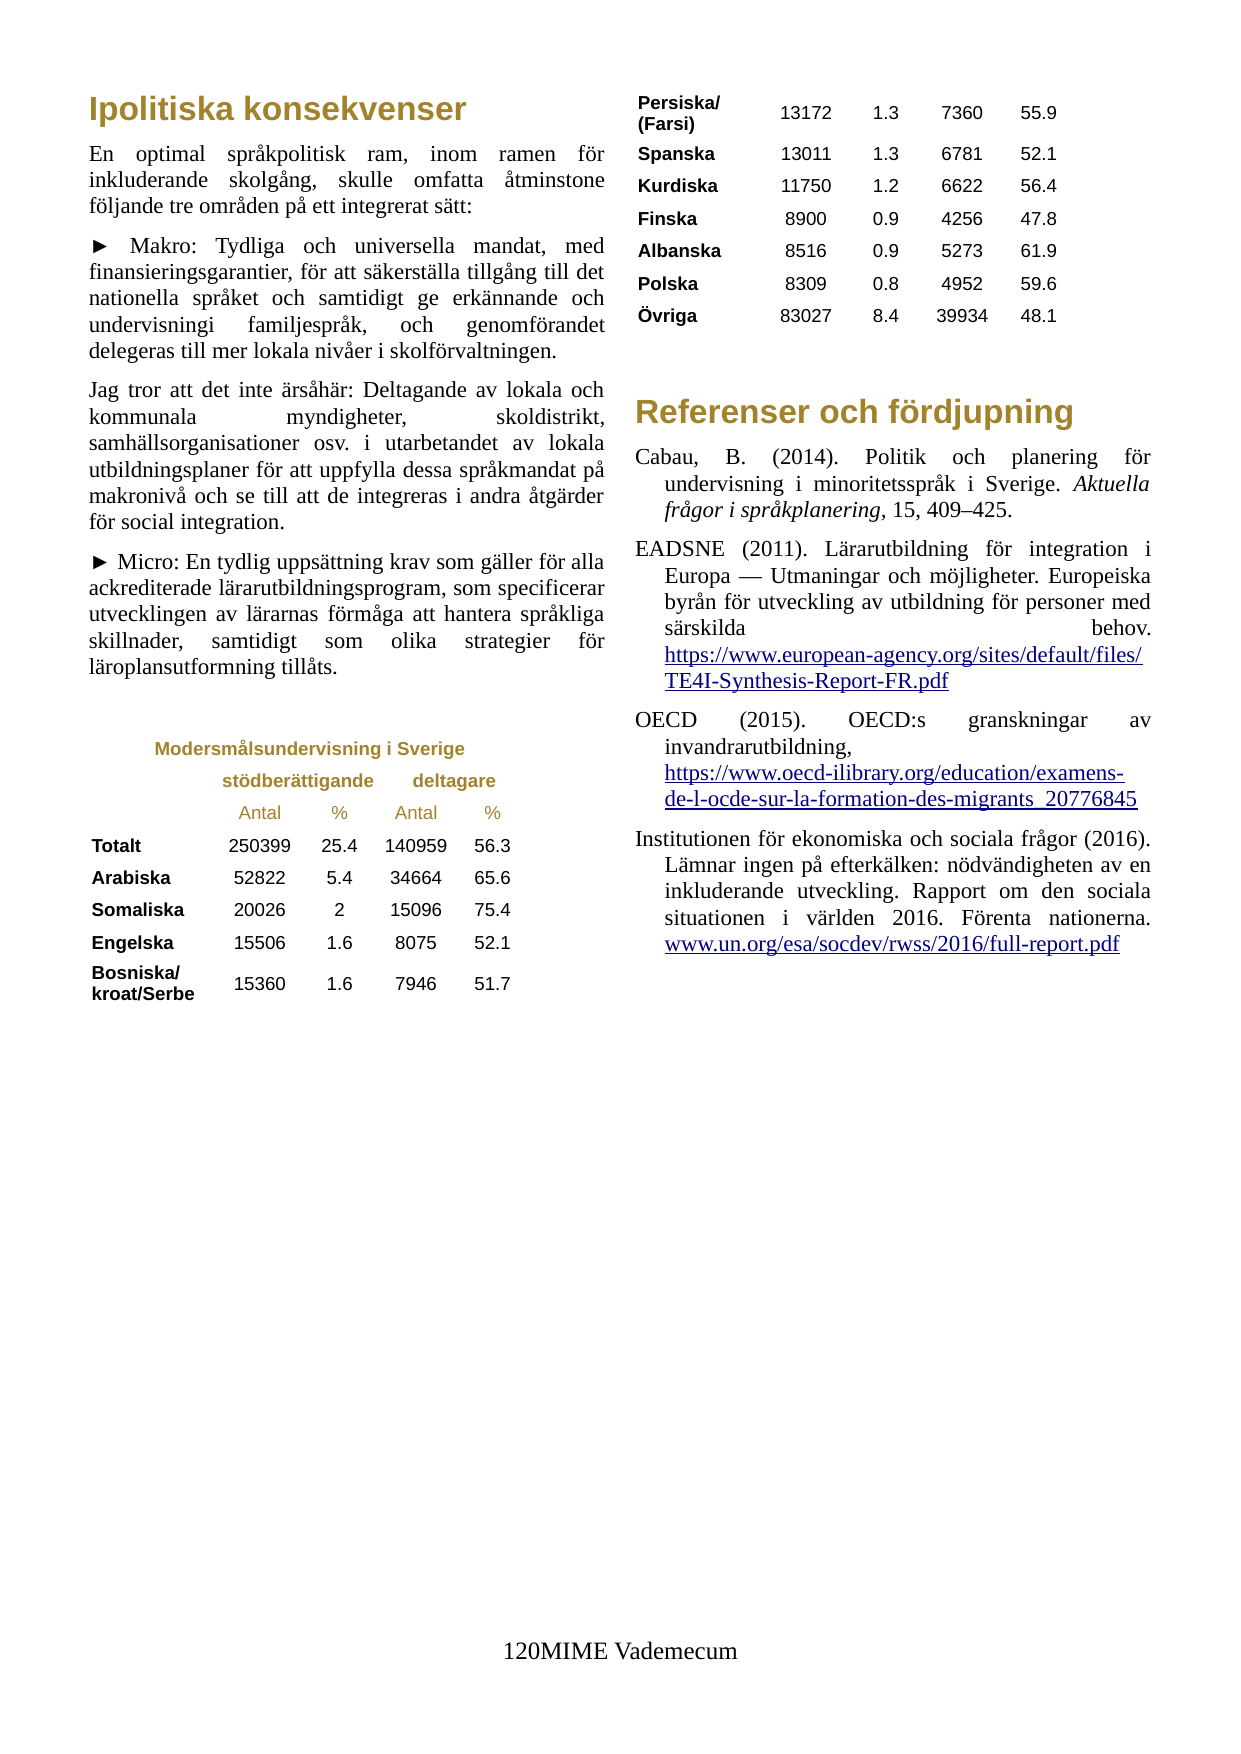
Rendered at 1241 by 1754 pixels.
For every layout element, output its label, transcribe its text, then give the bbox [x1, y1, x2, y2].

table_cell 1,6 [301, 926, 378, 959]
table_cell 1,6 [301, 959, 378, 1008]
table_cell 13011 [765, 138, 847, 170]
table_cell 250399 [218, 829, 301, 861]
table_header Modersmålsundervisning i Sverige [89, 732, 531, 764]
text OECD (2015). OECD:s granskningar av invandrarutbildning, https://www.oecd-ilibrary.org/education/examens-de-l-ocde-sur-la-formation-des-migrants_20776845 [635, 706, 1152, 812]
text En optimal språkpolitisk ram, inom ramen för inkluderande skolgång, skulle omfatta åtminstone följande tre områden på ett integrerat sätt: [88, 140, 605, 219]
table_cell 55,9 [1000, 89, 1077, 137]
table_cell 8,4 [847, 300, 924, 332]
table_cell 2 [301, 894, 378, 926]
table_cell 34664 [378, 861, 454, 894]
table_cell 0,9 [847, 235, 924, 267]
table_cell 1,2 [847, 170, 924, 202]
table_cell 4256 [924, 202, 1000, 235]
table_cell % [454, 797, 531, 829]
table_cell Engelska [89, 926, 218, 959]
table_cell [89, 797, 218, 829]
table_cell 8075 [378, 926, 454, 959]
subtitle Ipolitiska konsekvenser [88, 88, 605, 127]
table_cell Övriga [635, 300, 764, 332]
table_cell 5,4 [301, 861, 378, 894]
table_cell 8309 [765, 267, 847, 299]
table_cell 65,6 [454, 861, 531, 894]
table_cell 4952 [924, 267, 1000, 299]
table_cell 7946 [378, 959, 454, 1008]
table_cell 25,4 [301, 829, 378, 861]
table_cell Polska [635, 267, 764, 299]
table_cell 52822 [218, 861, 301, 894]
table_cell 39934 [924, 300, 1000, 332]
table_cell 15506 [218, 926, 301, 959]
text Cabau, B. (2014). Politik och planering för undervisning i minoritetsspråk i Sverige. Aktuella frågor i språkplanering, 15, 409–425. [635, 443, 1152, 522]
table_cell 5273 [924, 235, 1000, 267]
table_cell 6622 [924, 170, 1000, 202]
table_cell 1,3 [847, 89, 924, 137]
table_cell 56,4 [1000, 170, 1077, 202]
table_cell Finska [635, 202, 764, 235]
table_cell 20026 [218, 894, 301, 926]
table_cell Antal [378, 797, 454, 829]
table_cell 0,8 [847, 267, 924, 299]
text ► Makro: Tydliga och universella mandat, med finansieringsgarantier, för att säkerställa tillgång till det nationella språket och samtidigt ge erkännande och undervisningi familjespråk, och genomförandet delegeras till mer lokala nivåer i skolförvaltningen. [88, 232, 605, 363]
table_cell 47,8 [1000, 202, 1077, 235]
text EADSNE (2011). Lärarutbildning för integration i Europa — Utmaningar och möjligheter. Europeiska byrån för utveckling av utbildning för personer med särskilda behov. https://www.european-agency.org/sites/default/files/TE4I-Synthesis-Report-FR.pdf [635, 535, 1152, 693]
table_cell [89, 764, 218, 797]
table_cell stödberättigande [218, 764, 378, 797]
table_cell 13172 [765, 89, 847, 137]
table_cell Somaliska [89, 894, 218, 926]
table_cell 0,9 [847, 202, 924, 235]
table_cell Arabiska [89, 861, 218, 894]
table_cell 11750 [765, 170, 847, 202]
table_cell 59,6 [1000, 267, 1077, 299]
text Jag tror att det inte ärsåhär: Deltagande av lokala och kommunala myndigheter, skoldistrikt, samhällsorganisationer osv. i utarbetandet av lokala utbildningsplaner för att uppfylla dessa språkmandat på makronivå och se till att de integreras i andra åtgärder för social integration. [88, 377, 605, 535]
table_cell 8900 [765, 202, 847, 235]
table_cell 8516 [765, 235, 847, 267]
table_cell 52,1 [1000, 138, 1077, 170]
table_cell 6781 [924, 138, 1000, 170]
table_cell 75,4 [454, 894, 531, 926]
table_cell 83027 [765, 300, 847, 332]
table_cell Bosniska/kroat/Serbe [89, 959, 218, 1008]
table_cell 15360 [218, 959, 301, 1008]
table_cell 52,1 [454, 926, 531, 959]
text ► Micro: En tydlig uppsättning krav som gäller för alla ackrediterade lärarutbildningsprogram, som specificerar utvecklingen av lärarnas förmåga att hantera språkliga skillnader, samtidigt som olika strategier för läroplansutformning tillåts. [88, 548, 605, 679]
table_cell Albanska [635, 235, 764, 267]
table_cell 15096 [378, 894, 454, 926]
table_cell Totalt [89, 829, 218, 861]
table_cell 48,1 [1000, 300, 1077, 332]
table_cell 61,9 [1000, 235, 1077, 267]
table_cell 7360 [924, 89, 1000, 137]
table_cell deltagare [378, 764, 531, 797]
table_cell Antal [218, 797, 301, 829]
table_cell Kurdiska [635, 170, 764, 202]
table_cell 56,3 [454, 829, 531, 861]
text Institutionen för ekonomiska och sociala frågor (2016). Lämnar ingen på efterkälken: nödvändigheten av en inkluderande utveckling. Rapport om den sociala situationen i världen 2016. Förenta nationerna. www.un.org/esa/socdev/rwss/2016/full-report.pdf [635, 825, 1152, 957]
table_cell % [301, 797, 378, 829]
table_cell Persiska/(Farsi) [635, 89, 764, 137]
subtitle Referenser och fördjupning [635, 392, 1152, 431]
table_cell 140959 [378, 829, 454, 861]
table_cell 1,3 [847, 138, 924, 170]
table_cell 51,7 [454, 959, 531, 1008]
table_cell Spanska [635, 138, 764, 170]
